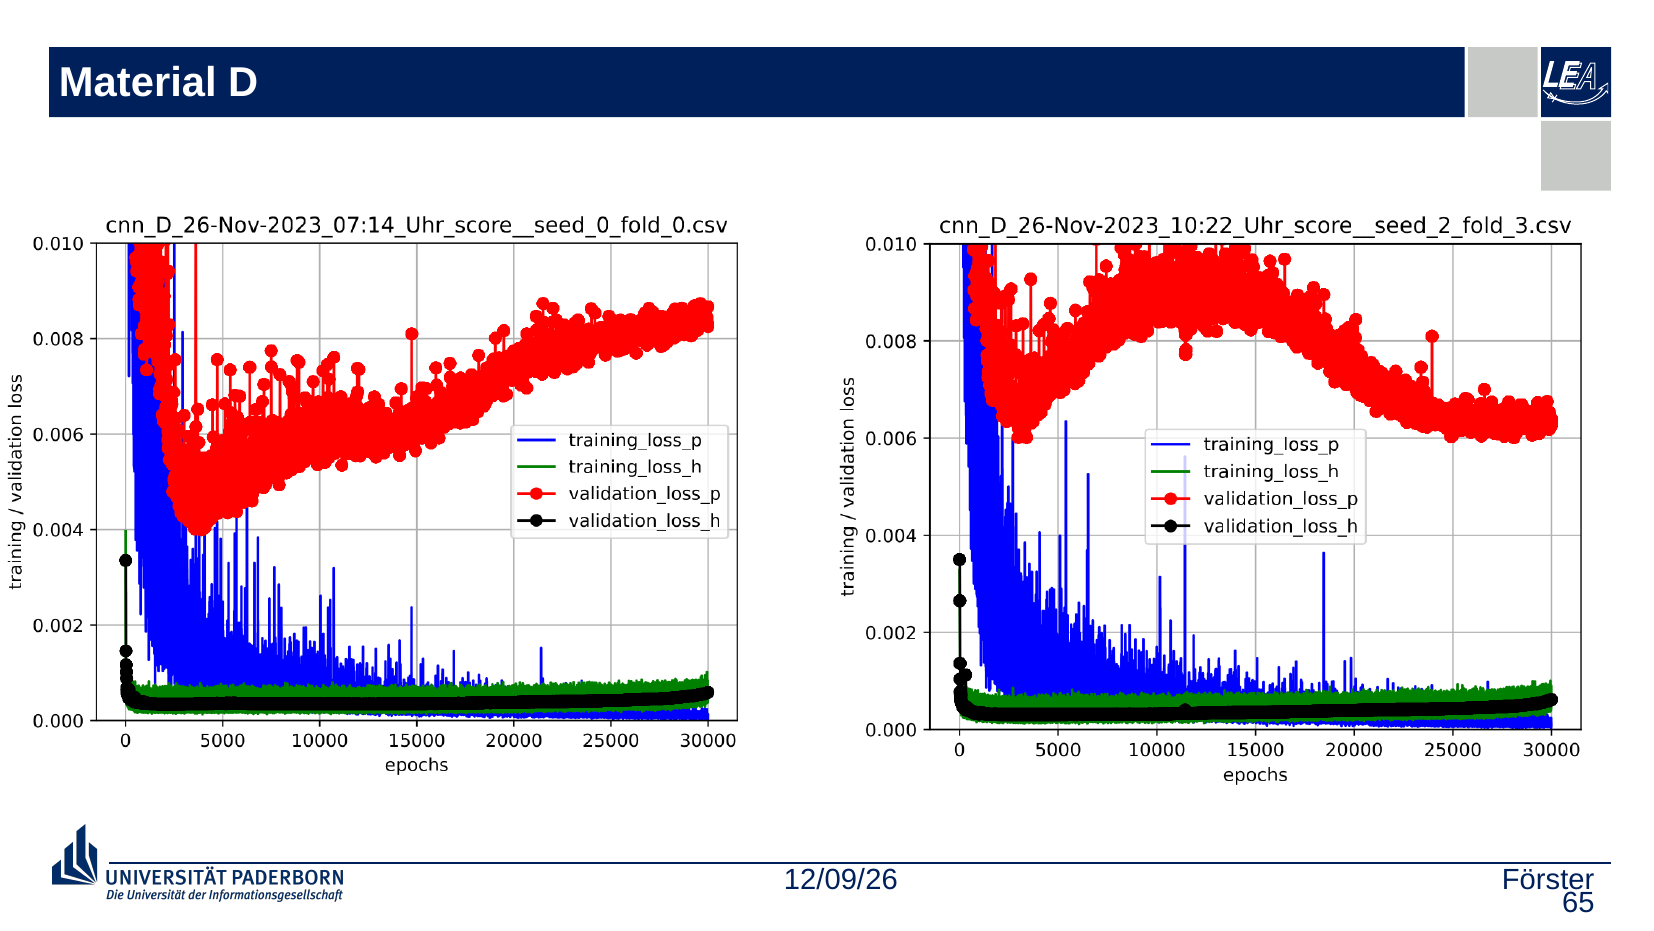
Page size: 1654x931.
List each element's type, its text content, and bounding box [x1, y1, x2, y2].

picture [5, 206, 745, 776]
title Material D [59, 47, 1447, 117]
picture [837, 206, 1589, 786]
picture [52, 824, 343, 902]
